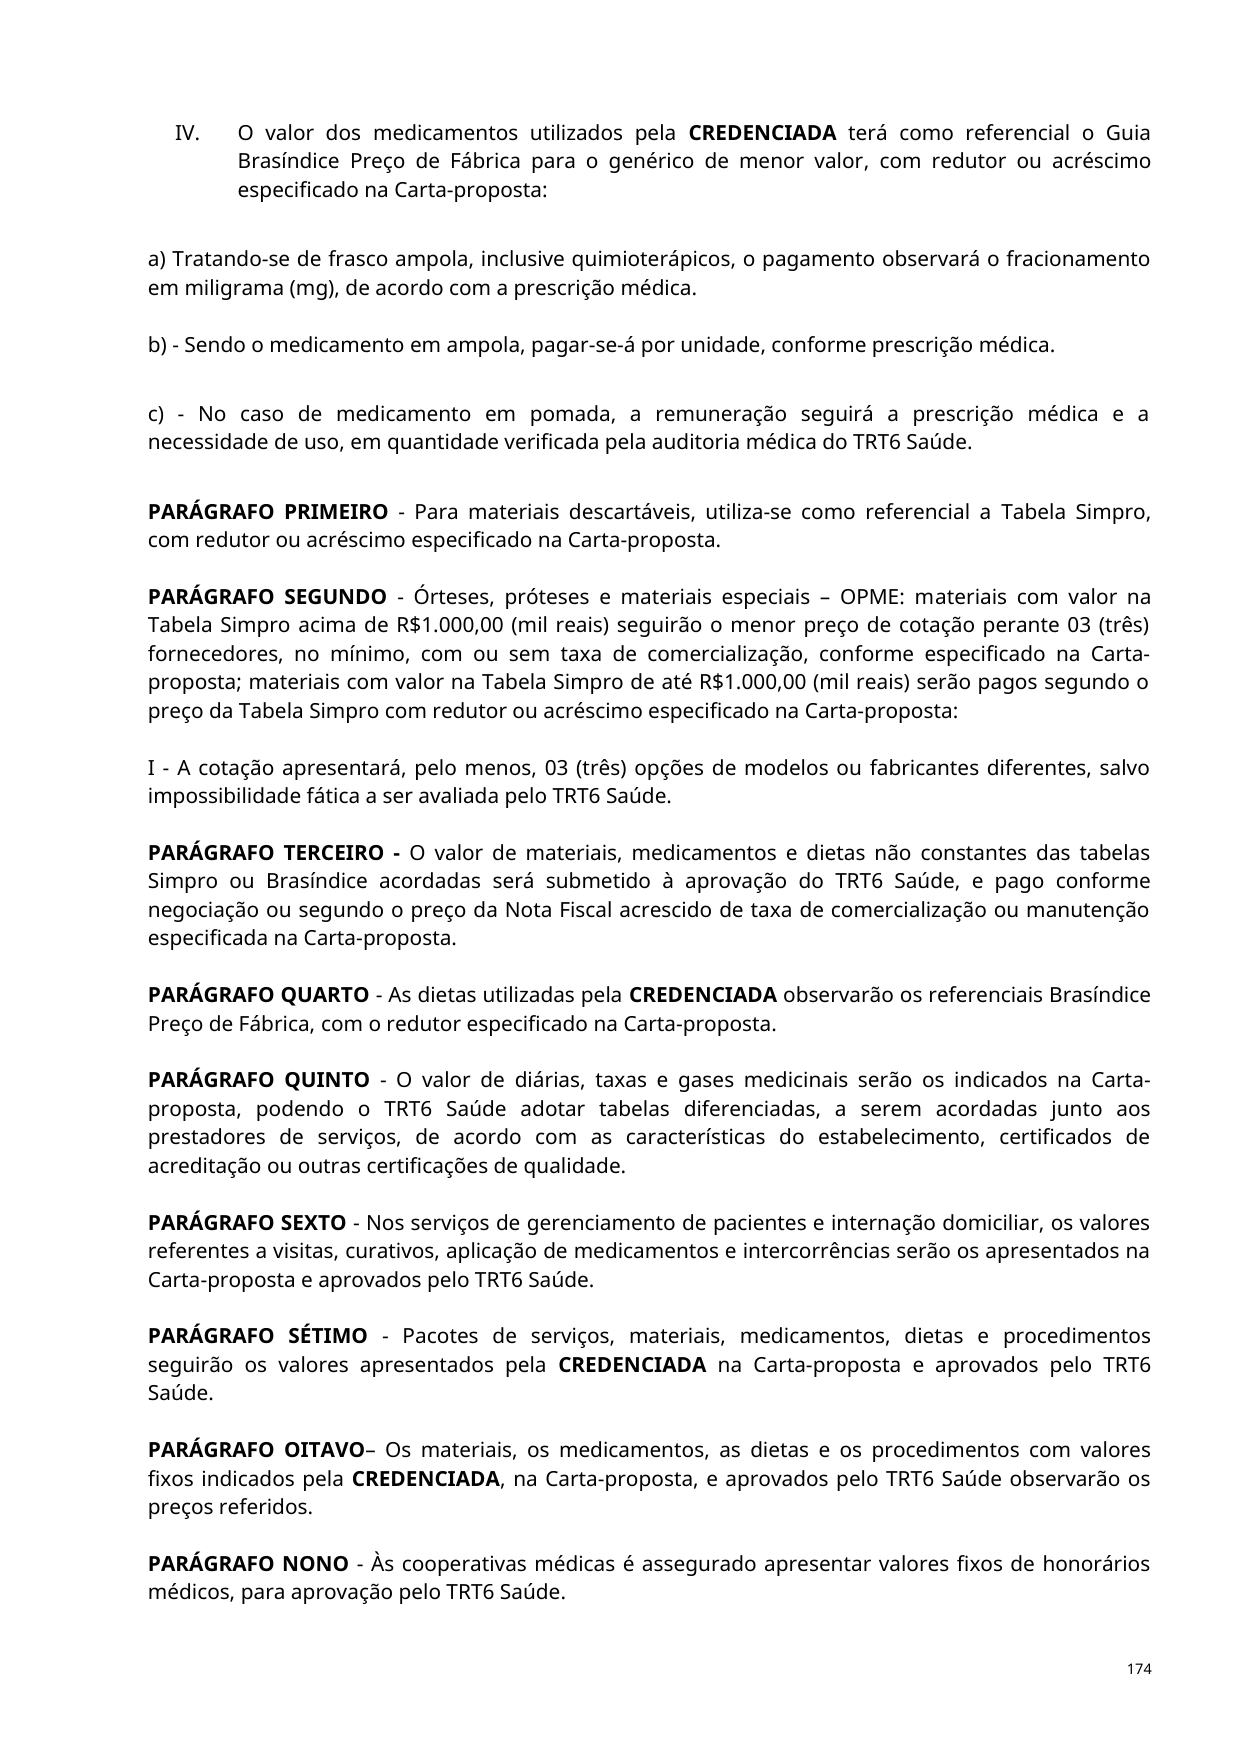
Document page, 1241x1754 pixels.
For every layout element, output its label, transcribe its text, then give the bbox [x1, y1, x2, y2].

text PARÁGRAFO SEXTO - Nos serviços de gerenciamento de pacientes e internação domiciliar, os valores referentes a visitas, curativos, aplicação de medicamentos e intercorrências serão os apresentados na Carta-proposta e aprovados pelo TRT6 Saúde. [148, 1208, 1152, 1293]
text PARÁGRAFO QUARTO - As dietas utilizadas pela CREDENCIADA observarão os referenciais Brasíndice Preço de Fábrica, com o redutor especificado na Carta-proposta. [148, 980, 1152, 1037]
text b) - Sendo o medicamento em ampola, pagar-se-á por unidade, conforme prescrição médica. [148, 330, 1152, 358]
text c) - No caso de medicamento em pomada, a remuneração seguirá a prescrição médica e a necessidade de uso, em quantidade verificada pela auditoria médica do TRT6 Saúde. [148, 399, 1152, 456]
text I - A cotação apresentará, pelo menos, 03 (três) opções de modelos ou fabricantes diferentes, salvo impossibilidade fática a ser avaliada pelo TRT6 Saúde. [148, 753, 1152, 810]
text PARÁGRAFO SÉTIMO - Pacotes de serviços, materiais, medicamentos, dietas e procedimentos seguirão os valores apresentados pela CREDENCIADA na Carta-proposta e aprovados pelo TRT6 Saúde. [148, 1322, 1152, 1407]
text PARÁGRAFO PRIMEIRO - Para materiais descartáveis, utiliza-se como referencial a Tabela Simpro, com redutor ou acréscimo especificado na Carta-proposta. [148, 497, 1152, 554]
list O valor dos medicamentos utilizados pela CREDENCIADA terá como referencial o Guia Brasíndice Preço de Fábrica para o genérico de menor valor, com redutor ou acréscimo especificado na Carta-proposta: [200, 118, 1152, 203]
text PARÁGRAFO OITAVO– Os materiais, os medicamentos, as dietas e os procedimentos com valores fixos indicados pela CREDENCIADA, na Carta-proposta, e aprovados pelo TRT6 Saúde observarão os preços referidos. [148, 1435, 1152, 1521]
text PARÁGRAFO SEGUNDO - Órteses, próteses e materiais especiais – OPME: materiais com valor na Tabela Simpro acima de R$1.000,00 (mil reais) seguirão o menor preço de cotação perante 03 (três) fornecedores, no mínimo, com ou sem taxa de comercialização, conforme especificado na Carta-proposta; materiais com valor na Tabela Simpro de até R$1.000,00 (mil reais) serão pagos segundo o preço da Tabela Simpro com redutor ou acréscimo especificado na Carta-proposta: [148, 582, 1152, 724]
text PARÁGRAFO QUINTO - O valor de diárias, taxas e gases medicinais serão os indicados na Carta-proposta, podendo o TRT6 Saúde adotar tabelas diferenciadas, a serem acordadas junto aos prestadores de serviços, de acordo com as características do estabelecimento, certificados de acreditação ou outras certificações de qualidade. [148, 1066, 1152, 1179]
text PARÁGRAFO TERCEIRO - O valor de materiais, medicamentos e dietas não constantes das tabelas Simpro ou Brasíndice acordadas será submetido à aprovação do TRT6 Saúde, e pago conforme negociação ou segundo o preço da Nota Fiscal acrescido de taxa de comercialização ou manutenção especificada na Carta-proposta. [148, 838, 1152, 952]
text a) Tratando-se de frasco ampola, inclusive quimioterápicos, o pagamento observará o fracionamento em miligrama (mg), de acordo com a prescrição médica. [148, 244, 1152, 301]
text PARÁGRAFO NONO - Às cooperativas médicas é assegurado apresentar valores fixos de honorários médicos, para aprovação pelo TRT6 Saúde. [148, 1549, 1152, 1606]
